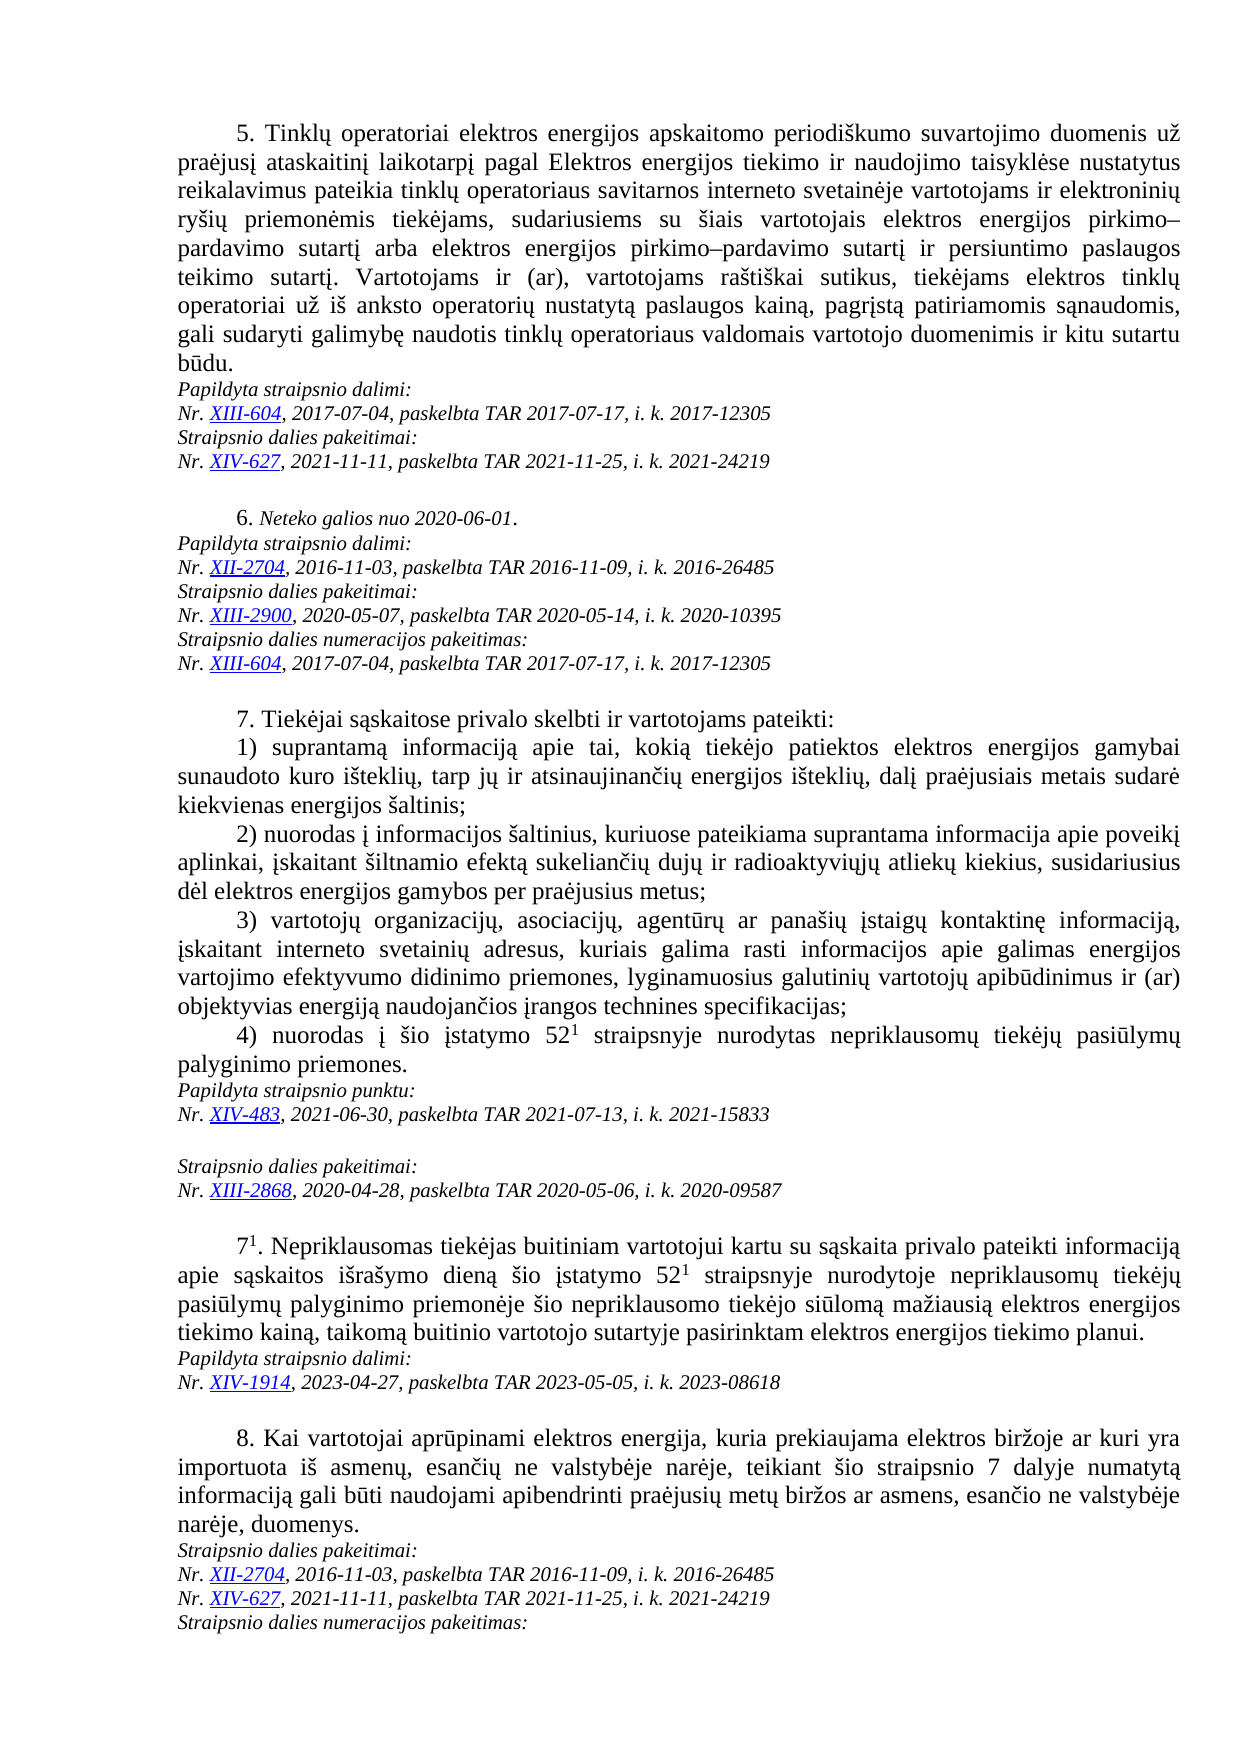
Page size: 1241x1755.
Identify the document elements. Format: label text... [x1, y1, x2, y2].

text Papildyta straipsnio dalimi: [177, 1346, 1181, 1370]
text Straipsnio dalies numeracijos pakeitimas: [177, 627, 1181, 651]
text Nr. XII-2704, 2016-11-03, paskelbta TAR 2016-11-09, i. k. 2016-26485 [177, 1562, 1181, 1586]
text Nr. XIII-2868, 2020-04-28, paskelbta TAR 2020-05-06, i. k. 2020-09587 [177, 1178, 1181, 1202]
text Papildyta straipsnio dalimi: [177, 531, 1181, 555]
text 2) nuorodas į informacijos šaltinius, kuriuose pateikiama suprantama informacija apie poveikį aplinkai, įskaitant šiltnamio efektą sukeliančių dujų ir radioaktyviųjų atliekų kiekius, susidariusius dėl elektros energijos gamybos per praėjusius metus; [177, 819, 1181, 905]
text 1) suprantamą informaciją apie tai, kokią tiekėjo patiektos elektros energijos gamybai sunaudoto kuro išteklių, tarp jų ir atsinaujinančių energijos išteklių, dalį praėjusiais metais sudarė kiekvienas energijos šaltinis; [177, 732, 1181, 819]
text 6. Neteko galios nuo 2020-06-01. [177, 502, 1181, 531]
text Nr. XII-2704, 2016-11-03, paskelbta TAR 2016-11-09, i. k. 2016-26485 [177, 555, 1181, 579]
text Papildyta straipsnio dalimi: [177, 377, 1181, 401]
text 5. Tinklų operatoriai elektros energijos apskaitomo periodiškumo suvartojimo duomenis už praėjusį ataskaitinį laikotarpį pagal Elektros energijos tiekimo ir naudojimo taisyklėse nustatytus reikalavimus pateikia tinklų operatoriaus savitarnos interneto svetainėje vartotojams ir elektroninių ryšių priemonėmis tiekėjams, sudariusiems su šiais vartotojais elektros energijos pirkimo–pardavimo sutartį arba elektros energijos pirkimo–pardavimo sutartį ir persiuntimo paslaugos teikimo sutartį. Vartotojams ir (ar), vartotojams raštiškai sutikus, tiekėjams elektros tinklų operatoriai už iš anksto operatorių nustatytą paslaugos kainą, pagrįstą patiriamomis sąnaudomis, gali sudaryti galimybę naudotis tinklų operatoriaus valdomais vartotojo duomenimis ir kitu sutartu būdu. [177, 118, 1181, 377]
text Nr. XIII-2900, 2020-05-07, paskelbta TAR 2020-05-14, i. k. 2020-10395 [177, 603, 1181, 627]
text Straipsnio dalies pakeitimai: [177, 1538, 1181, 1562]
text Straipsnio dalies numeracijos pakeitimas: [177, 1610, 1181, 1634]
text Nr. XIV-627, 2021-11-11, paskelbta TAR 2021-11-25, i. k. 2021-24219 [177, 449, 1181, 473]
text Nr. XIV-1914, 2023-04-27, paskelbta TAR 2023-05-05, i. k. 2023-08618 [177, 1370, 1181, 1394]
text Straipsnio dalies pakeitimai: [177, 425, 1181, 449]
text Nr. XIV-627, 2021-11-11, paskelbta TAR 2021-11-25, i. k. 2021-24219 [177, 1586, 1181, 1610]
text Papildyta straipsnio punktu: [177, 1077, 1181, 1102]
text Nr. XIV-483, 2021-06-30, paskelbta TAR 2021-07-13, i. k. 2021-15833 [177, 1102, 1181, 1126]
text Straipsnio dalies pakeitimai: [177, 1154, 1181, 1178]
text Nr. XIII-604, 2017-07-04, paskelbta TAR 2017-07-17, i. k. 2017-12305 [177, 651, 1181, 675]
text 71. Nepriklausomas tiekėjas buitiniam vartotojui kartu su sąskaita privalo pateikti informaciją apie sąskaitos išrašymo dieną šio įstatymo 521 straipsnyje nurodytoje nepriklausomų tiekėjų pasiūlymų palyginimo priemonėje šio nepriklausomo tiekėjo siūlomą mažiausią elektros energijos tiekimo kainą, taikomą buitinio vartotojo sutartyje pasirinktam elektros energijos tiekimo planui. [177, 1231, 1181, 1346]
text Nr. XIII-604, 2017-07-04, paskelbta TAR 2017-07-17, i. k. 2017-12305 [177, 401, 1181, 425]
text Straipsnio dalies pakeitimai: [177, 579, 1181, 603]
text 3) vartotojų organizacijų, asociacijų, agentūrų ar panašių įstaigų kontaktinę informaciją, įskaitant interneto svetainių adresus, kuriais galima rasti informacijos apie galimas energijos vartojimo efektyvumo didinimo priemones, lyginamuosius galutinių vartotojų apibūdinimus ir (ar) objektyvias energiją naudojančios įrangos technines specifikacijas; [177, 905, 1181, 1020]
text 8. Kai vartotojai aprūpinami elektros energija, kuria prekiaujama elektros biržoje ar kuri yra importuota iš asmenų, esančių ne valstybėje narėje, teikiant šio straipsnio 7 dalyje numatytą informaciją gali būti naudojami apibendrinti praėjusių metų biržos ar asmens, esančio ne valstybėje narėje, duomenys. [177, 1423, 1181, 1538]
text 4) nuorodas į šio įstatymo 521 straipsnyje nurodytas nepriklausomų tiekėjų pasiūlymų palyginimo priemones. [177, 1020, 1181, 1077]
text 7. Tiekėjai sąskaitose privalo skelbti ir vartotojams pateikti: [177, 704, 1181, 732]
